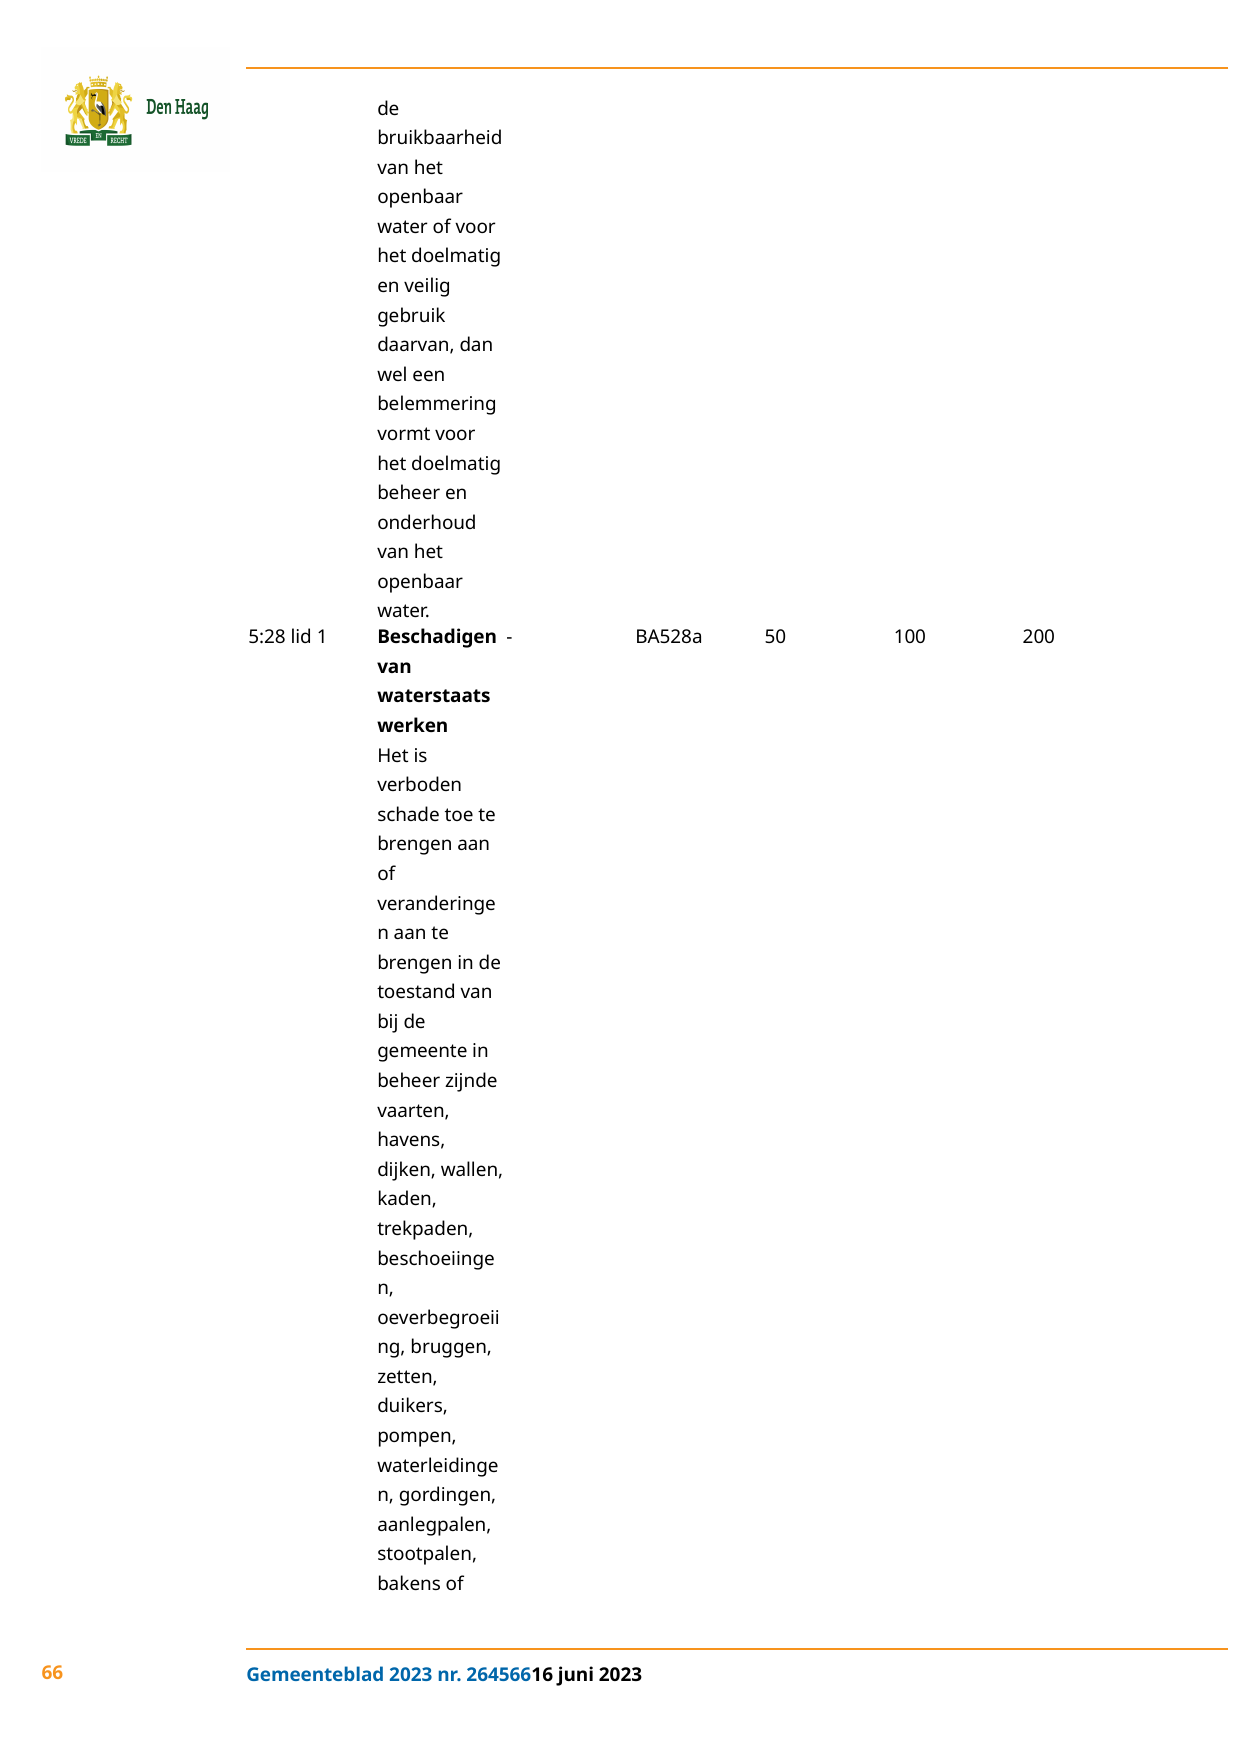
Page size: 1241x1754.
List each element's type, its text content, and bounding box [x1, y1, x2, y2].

table_cell 5:28 lid 1 [248, 624, 377, 1596]
table_cell 200 [1023, 624, 1152, 1596]
table_cell de bruikbaarheid van het openbaar water of voor het doelmatig en veilig gebruik daarvan, dan wel een belemmering vormt voor het doelmatig beheer en onderhoud van het openbaar water. [377, 95, 506, 623]
table_cell [764, 95, 893, 623]
table_cell [248, 95, 377, 623]
table_cell - [506, 624, 635, 1596]
table_cell BA528a [635, 624, 764, 1596]
table_cell [894, 95, 1022, 623]
table_cell 50 [764, 624, 893, 1596]
table_cell [635, 95, 764, 623]
table_cell - [506, 95, 635, 623]
table_cell 100 [894, 624, 1022, 1596]
table_cell [1023, 95, 1152, 623]
picture [41, 47, 231, 172]
table_cell Beschadigen van waterstaatswerken Het is verboden schade toe te brengen aan of veranderingen aan te brengen in de toestand van bij de gemeente in beheer zijnde vaarten, havens, dijken, wallen, kaden, trekpaden, beschoeiingen, oeverbegroeiing, bruggen, zetten, duikers, pompen, waterleidingen, gordingen, aanlegpalen, stootpalen, bakens of [377, 624, 506, 1596]
